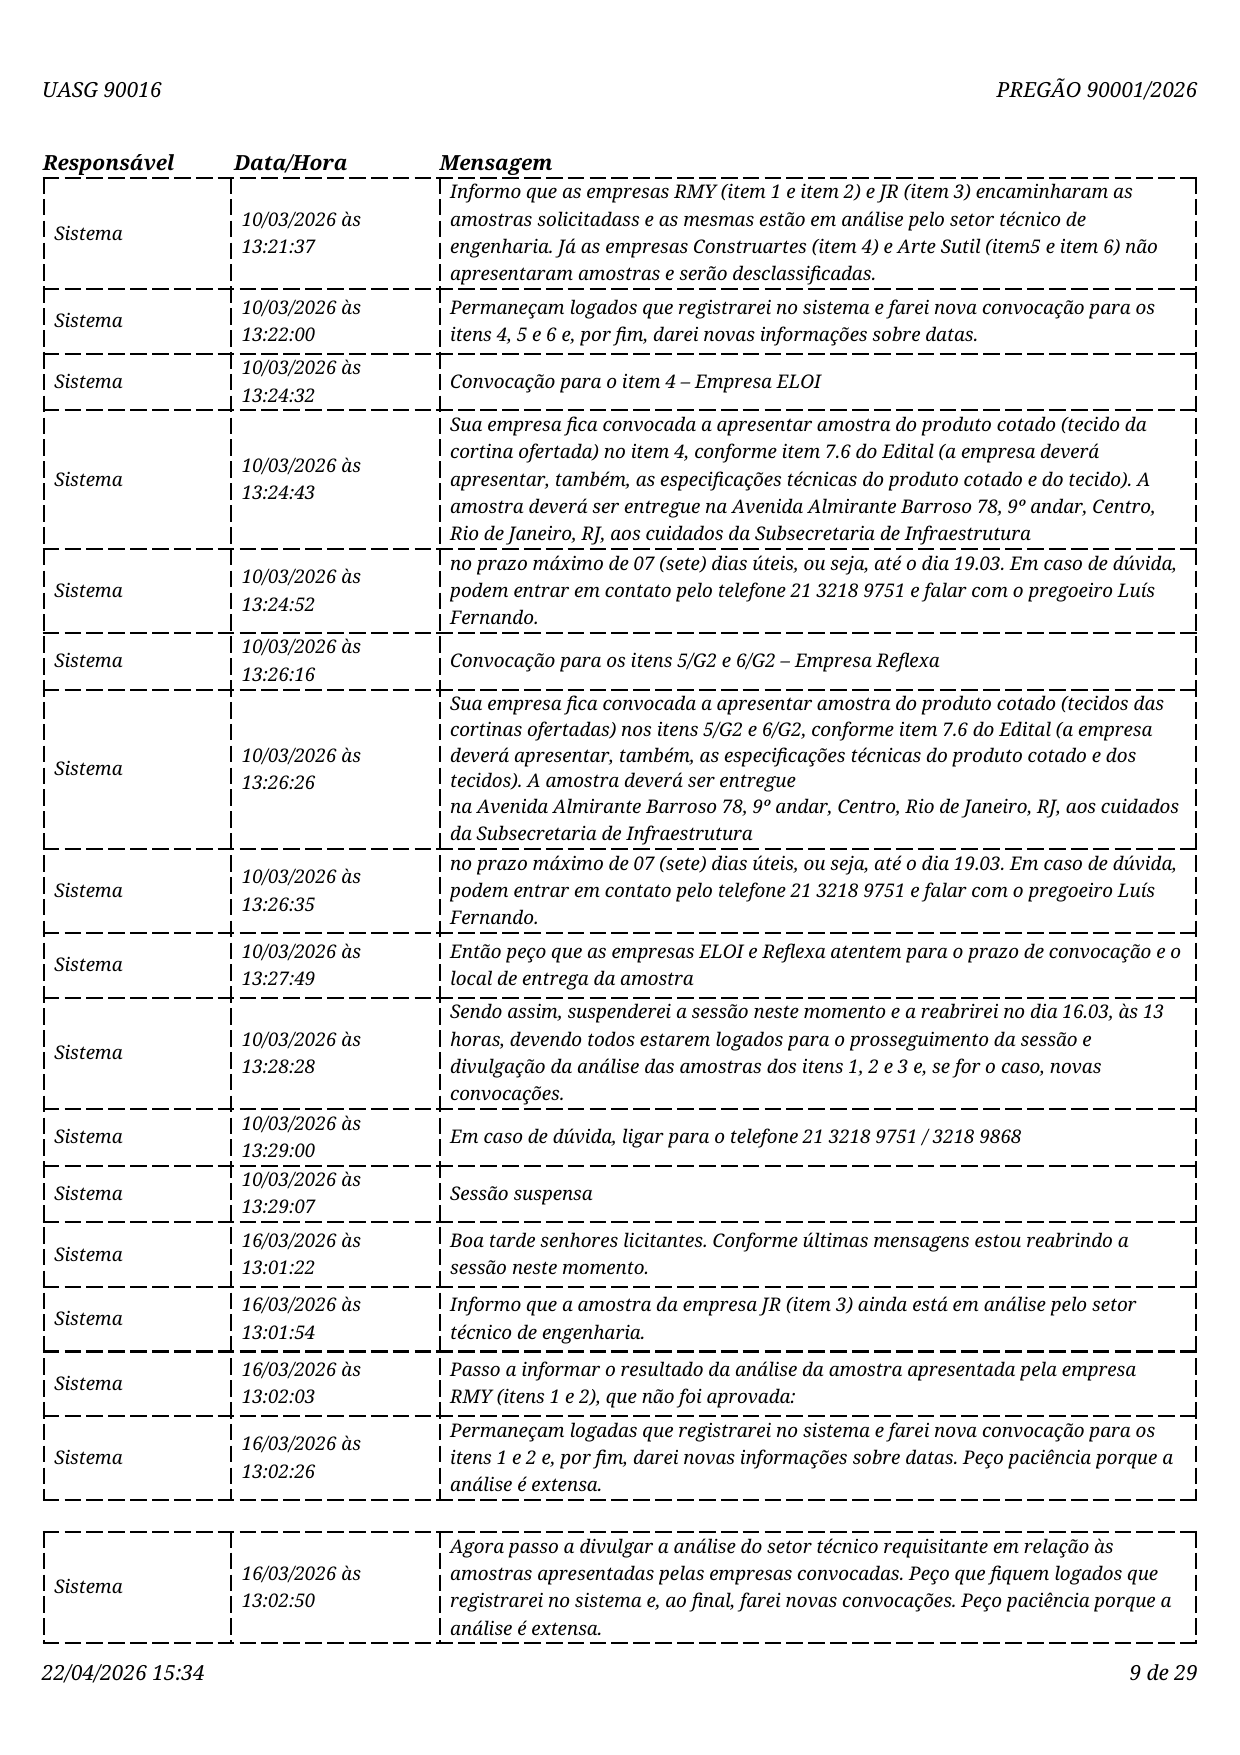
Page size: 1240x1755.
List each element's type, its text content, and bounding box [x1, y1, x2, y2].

table_cell Sistema [44, 932, 231, 997]
table_cell Permaneçam logadas que registrarei no sistema e farei nova convocação para os itens 1 e 2 e, por fim, darei novas informações sobre datas. Peço paciência porque a análise é extensa. [440, 1415, 1196, 1499]
table_cell 10/03/2026 às 13:26:26 [231, 689, 439, 848]
table_cell Sistema [44, 1165, 231, 1221]
table_cell 16/03/2026 às 13:01:54 [231, 1286, 439, 1350]
table_cell 10/03/2026 às 13:27:49 [231, 932, 439, 997]
table_header Sistema [44, 1531, 231, 1642]
table_cell 16/03/2026 às 13:01:22 [231, 1221, 439, 1286]
table_cell no prazo máximo de 07 (sete) dias úteis, ou seja, até o dia 19.03. Em caso de dúvida, podem entrar em contato pelo telefone 21 3218 9751 e falar com o pregoeiro Luís Fernando. [440, 548, 1196, 632]
table_cell 10/03/2026 às 13:24:52 [231, 548, 439, 632]
table_cell Sistema [44, 1350, 231, 1415]
table_cell Sistema [44, 353, 231, 409]
table_cell Sua empresa fica convocada a apresentar amostra do produto cotado (tecidos das cortinas ofertadas) nos itens 5/G2 e 6/G2, conforme item 7.6 do Edital (a empresa deverá apresentar, também, as especificações técnicas do produto cotado e dos tecidos). A amostra deverá ser entregue na Avenida Almirante Barroso 78, 9º andar, Centro, Rio de Janeiro, RJ, aos cuidados da Subsecretaria de Infraestrutura [440, 689, 1196, 848]
table_cell Boa tarde senhores licitantes. Conforme últimas mensagens estou reabrindo a sessão neste momento. [440, 1221, 1196, 1286]
table_cell 10/03/2026 às 13:26:16 [231, 632, 439, 688]
table_header Agora passo a divulgar a análise do setor técnico requisitante em relação às amostras apresentadas pelas empresas convocadas. Peço que fiquem logados que registrarei no sistema e, ao final, farei novas convocações. Peço paciência porque a análise é extensa. [440, 1531, 1196, 1642]
table_cell 10/03/2026 às 13:24:32 [231, 353, 439, 409]
table_cell Sessão suspensa [440, 1165, 1196, 1221]
table_cell 10/03/2026 às 13:26:35 [231, 848, 439, 932]
table_cell 10/03/2026 às 13:24:43 [231, 409, 439, 548]
table_cell 10/03/2026 às 13:22:00 [231, 288, 439, 353]
table_cell Sistema [44, 1108, 231, 1164]
table_cell Sistema [44, 1286, 231, 1350]
table_cell Sendo assim, suspenderei a sessão neste momento e a reabrirei no dia 16.03, às 13 horas, devendo todos estarem logados para o prosseguimento da sessão e divulgação da análise das amostras dos itens 1, 2 e 3 e, se for o caso, novas convocações. [440, 997, 1196, 1108]
table_cell 16/03/2026 às 13:02:03 [231, 1350, 439, 1415]
table_cell Então peço que as empresas ELOI e Reflexa atentem para o prazo de convocação e o local de entrega da amostra [440, 932, 1196, 997]
table_cell 10/03/2026 às 13:21:37 [231, 177, 439, 288]
table_cell Sistema [44, 177, 231, 288]
table_cell Sua empresa fica convocada a apresentar amostra do produto cotado (tecido da cortina ofertada) no item 4, conforme item 7.6 do Edital (a empresa deverá apresentar, também, as especificações técnicas do produto cotado e do tecido). A amostra deverá ser entregue na Avenida Almirante Barroso 78, 9º andar, Centro, Rio de Janeiro, RJ, aos cuidados da Subsecretaria de Infraestrutura [440, 409, 1196, 548]
table_cell Sistema [44, 848, 231, 932]
table_cell 10/03/2026 às 13:28:28 [231, 997, 439, 1108]
table_cell Sistema [44, 288, 231, 353]
table_cell 10/03/2026 às 13:29:00 [231, 1108, 439, 1164]
table_cell Sistema [44, 689, 231, 848]
table_cell no prazo máximo de 07 (sete) dias úteis, ou seja, até o dia 19.03. Em caso de dúvida, podem entrar em contato pelo telefone 21 3218 9751 e falar com o pregoeiro Luís Fernando. [440, 848, 1196, 932]
table_cell 16/03/2026 às 13:02:26 [231, 1415, 439, 1499]
table_cell Sistema [44, 632, 231, 688]
table_cell Sistema [44, 548, 231, 632]
table_cell Informo que as empresas RMY (item 1 e item 2) e JR (item 3) encaminharam as amostras solicitadass e as mesmas estão em análise pelo setor técnico de engenharia. Já as empresas Construartes (item 4) e Arte Sutil (item5 e item 6) não apresentaram amostras e serão desclassificadas. [440, 177, 1196, 288]
table_cell 10/03/2026 às 13:29:07 [231, 1165, 439, 1221]
table_cell Sistema [44, 1415, 231, 1499]
table_header 16/03/2026 às 13:02:50 [231, 1531, 439, 1642]
table_cell Sistema [44, 1221, 231, 1286]
table_cell Informo que a amostra da empresa JR (item 3) ainda está em análise pelo setor técnico de engenharia. [440, 1286, 1196, 1350]
table_cell Em caso de dúvida, ligar para o telefone 21 3218 9751 / 3218 9868 [440, 1108, 1196, 1164]
table_cell Convocação para o item 4 – Empresa ELOI [440, 353, 1196, 409]
table_cell Passo a informar o resultado da análise da amostra apresentada pela empresa RMY (itens 1 e 2), que não foi aprovada: [440, 1350, 1196, 1415]
table_cell Permaneçam logados que registrarei no sistema e farei nova convocação para os itens 4, 5 e 6 e, por fim, darei novas informações sobre datas. [440, 288, 1196, 353]
table_cell Convocação para os itens 5/G2 e 6/G2 – Empresa Reflexa [440, 632, 1196, 688]
table_cell Sistema [44, 997, 231, 1108]
table_cell Sistema [44, 409, 231, 548]
